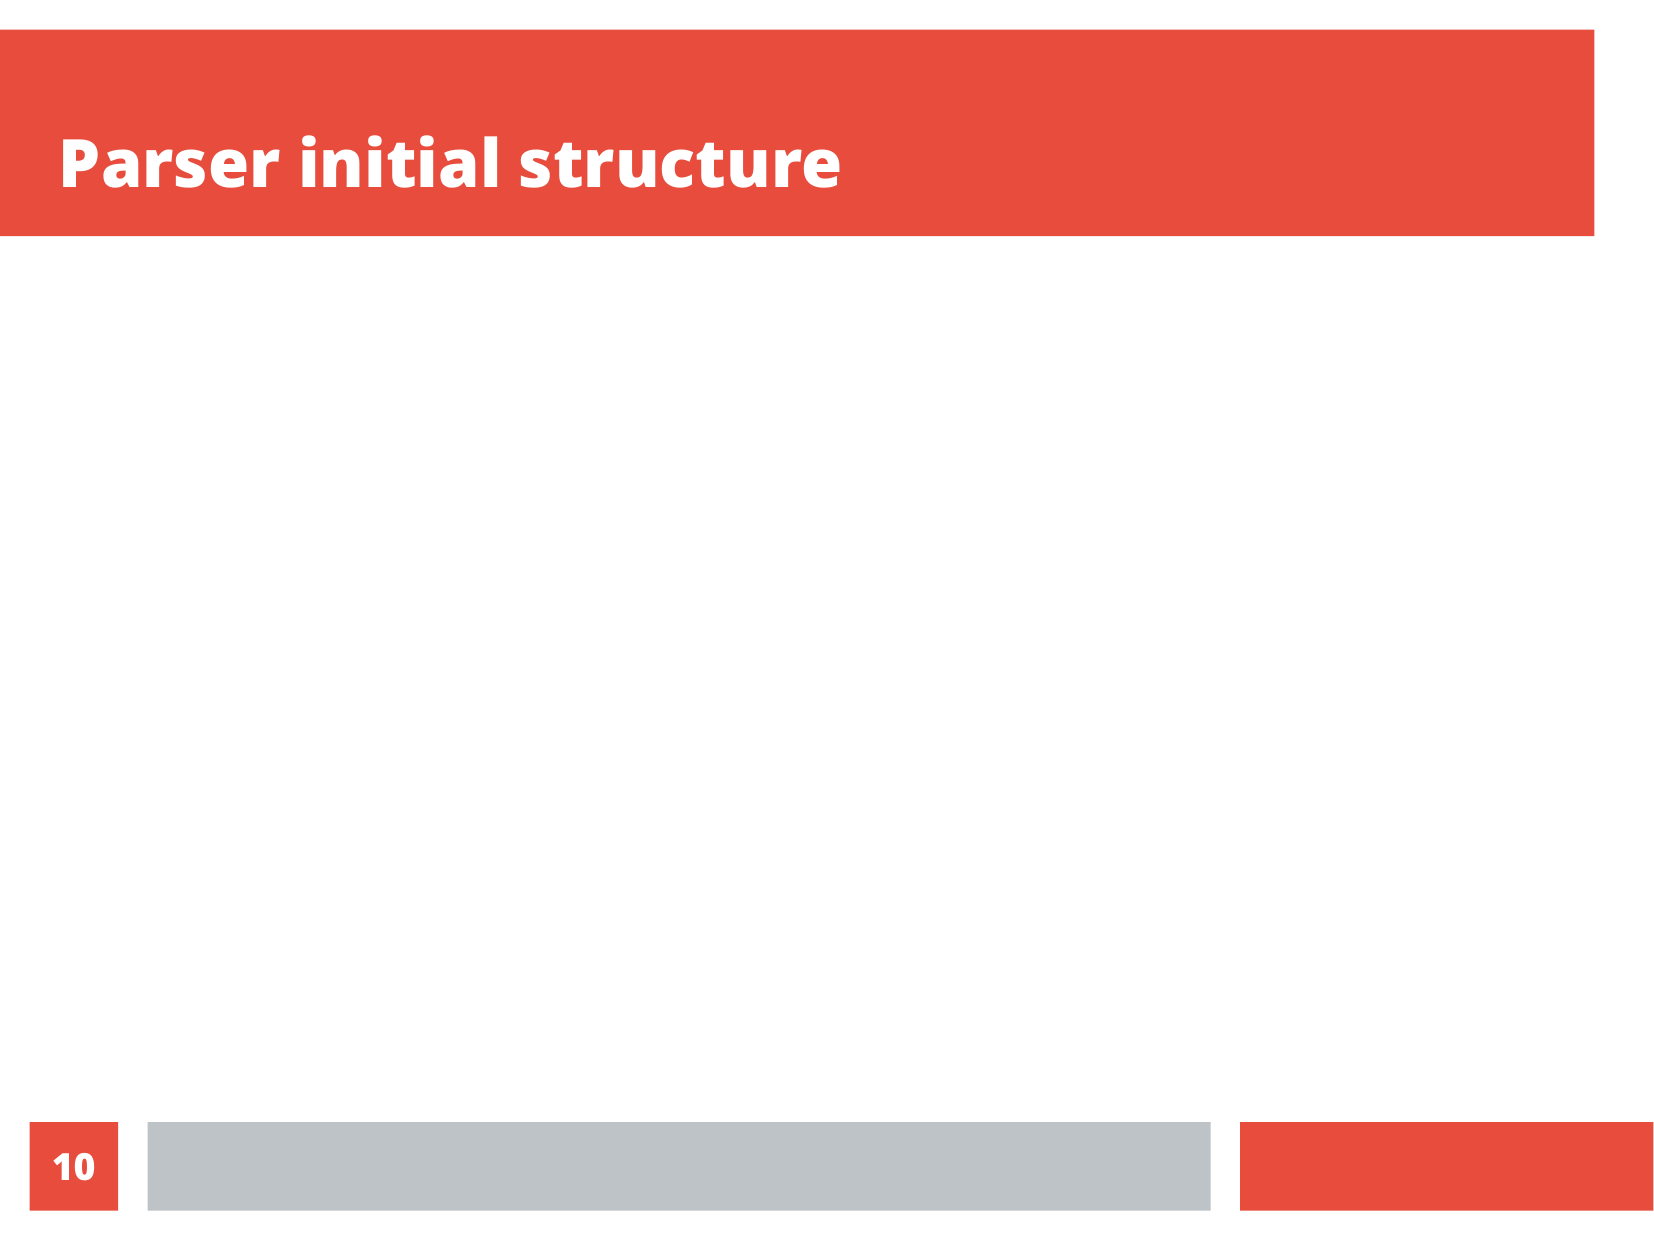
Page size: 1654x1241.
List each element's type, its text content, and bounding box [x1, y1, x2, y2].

title Parser initial structure [59, 59, 1595, 207]
